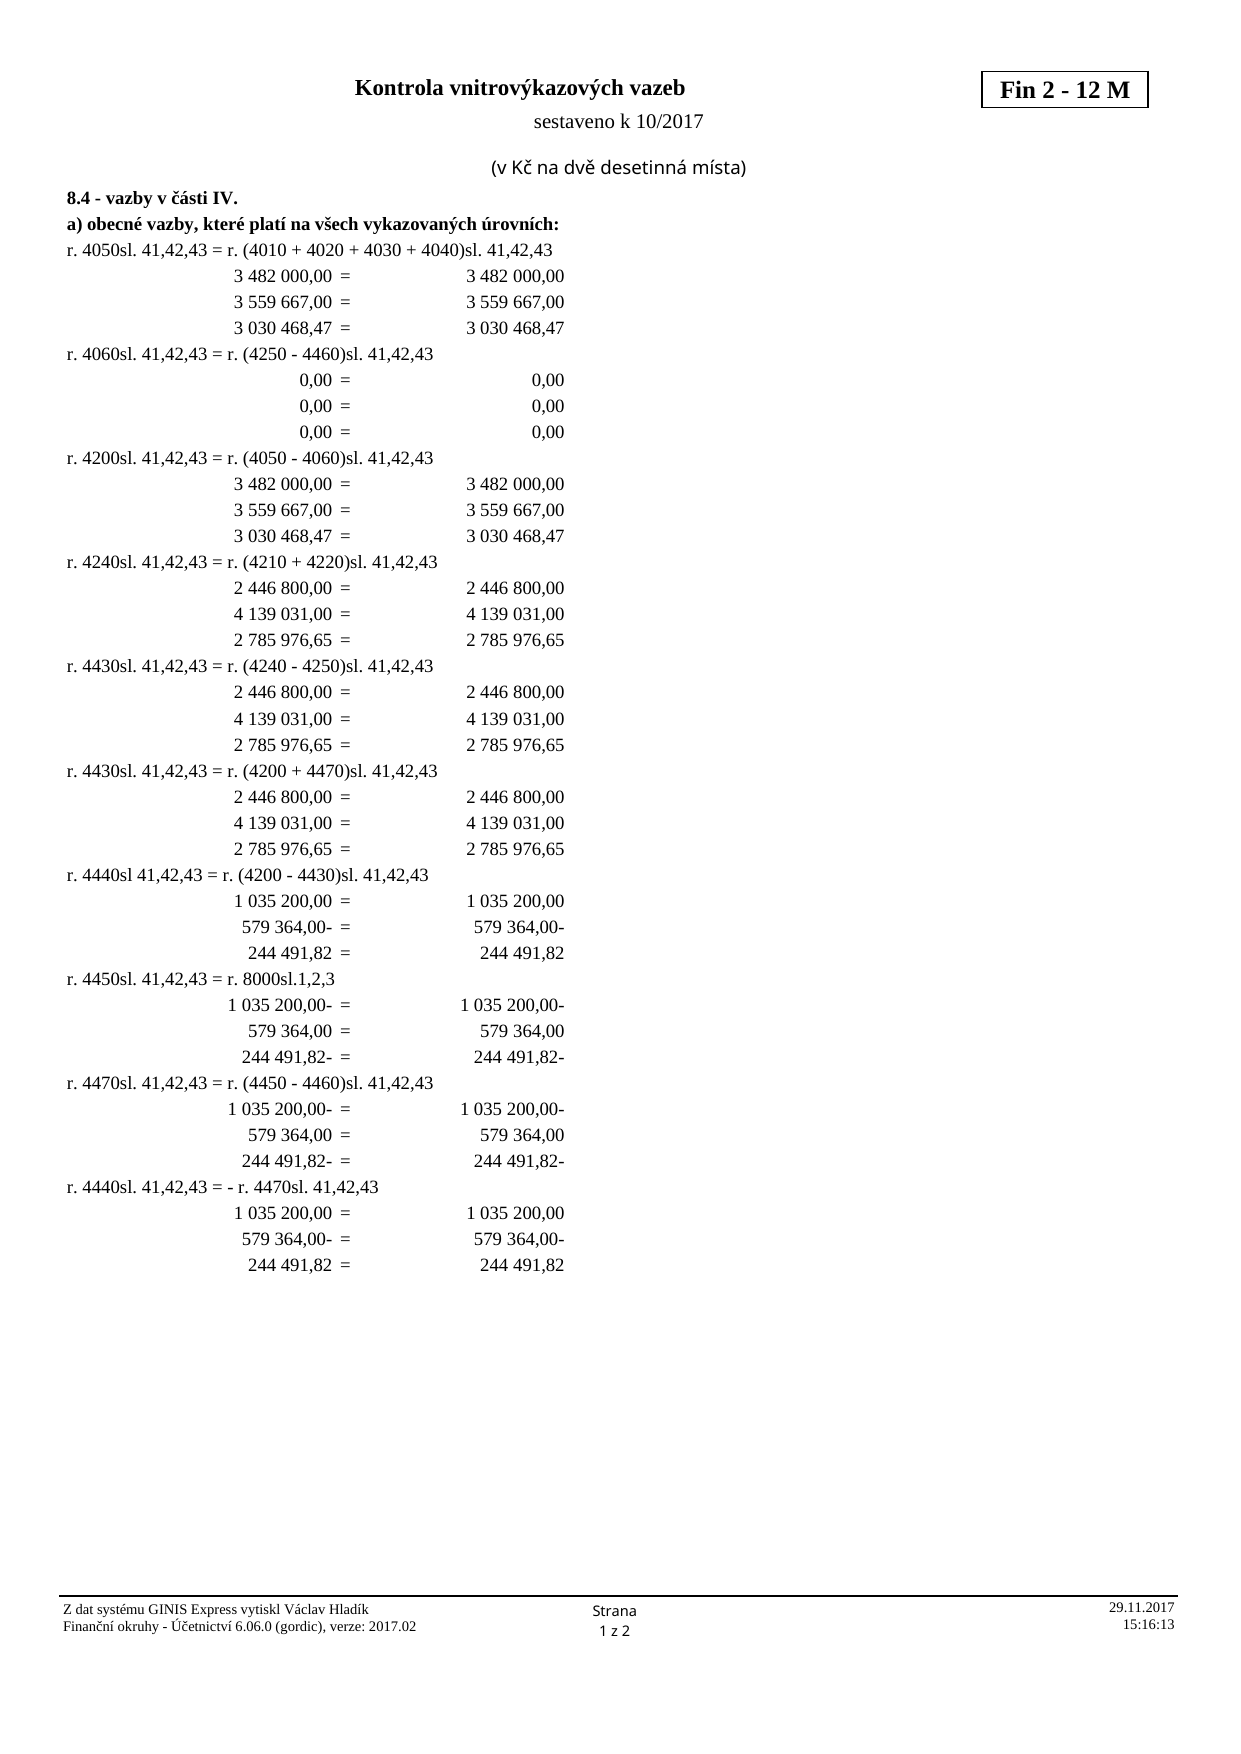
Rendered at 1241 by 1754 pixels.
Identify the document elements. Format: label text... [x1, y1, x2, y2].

table_cell [686, 1020, 700, 1046]
table_cell [1123, 1202, 1140, 1228]
table_cell [681, 1254, 686, 1280]
table_cell [1143, 421, 1149, 447]
table_cell [1149, 681, 1154, 707]
table_cell [1143, 525, 1149, 551]
table_cell [619, 265, 630, 291]
table_cell [315, 1280, 331, 1595]
table_cell [820, 499, 832, 525]
table_cell [96, 1254, 121, 1280]
table_cell [1123, 291, 1140, 317]
table_cell [681, 265, 686, 291]
table_cell [394, 178, 471, 187]
table_cell [77, 994, 84, 1020]
table_cell [84, 942, 90, 968]
table_cell [630, 812, 673, 838]
table_cell [998, 1202, 1021, 1228]
table_cell [630, 786, 673, 812]
table_cell [597, 890, 605, 916]
table_cell [879, 1202, 959, 1228]
table_cell = [337, 421, 353, 447]
table_cell [597, 1150, 605, 1176]
table_cell [619, 603, 630, 629]
table_cell [998, 681, 1021, 707]
table_cell [686, 1046, 700, 1072]
table_cell [1021, 1280, 1029, 1595]
table_cell [597, 525, 605, 551]
table_cell [681, 1124, 686, 1150]
table_cell [90, 421, 96, 447]
table_cell [860, 421, 879, 447]
table_cell = [337, 812, 353, 838]
table_cell [84, 525, 90, 551]
table_cell [681, 1150, 686, 1176]
table_cell [605, 1254, 611, 1280]
table_cell 244 491,82 [356, 942, 566, 968]
table_cell 2 446 800,00 [356, 577, 566, 603]
table_cell [981, 1280, 993, 1595]
table_cell [686, 1124, 700, 1150]
table_cell [585, 421, 594, 447]
table_cell 4 139 031,00 [121, 812, 334, 838]
table_cell [597, 994, 605, 1020]
table_cell [860, 1150, 879, 1176]
table_cell [998, 1228, 1021, 1254]
table_cell [566, 1046, 580, 1072]
table_cell [1021, 994, 1029, 1020]
table_cell [700, 577, 735, 603]
table_cell [735, 525, 817, 551]
table_cell [605, 1124, 611, 1150]
table_cell [998, 317, 1021, 343]
table_cell [1110, 786, 1120, 812]
table_cell [1123, 369, 1140, 395]
table_cell [77, 786, 84, 812]
table_cell [62, 138, 1173, 146]
table_cell [96, 994, 121, 1020]
table_cell [981, 421, 993, 447]
table_cell [1021, 369, 1029, 395]
table_cell [1029, 395, 1081, 421]
table_cell [96, 265, 121, 291]
table_cell [1021, 1124, 1029, 1150]
table_cell [90, 1280, 96, 1595]
table_cell [973, 1046, 981, 1072]
table_cell [1110, 629, 1120, 655]
table_cell [630, 1046, 673, 1072]
table_cell [981, 1202, 993, 1228]
table_cell [619, 525, 630, 551]
table_cell [566, 734, 580, 759]
table_cell [686, 916, 700, 942]
table_cell [681, 1046, 686, 1072]
table_cell [605, 291, 611, 317]
table_cell = [337, 291, 353, 317]
table_cell [394, 146, 471, 155]
table_cell [1123, 708, 1140, 733]
table_cell [681, 629, 686, 655]
table_cell 0,00 [121, 421, 334, 447]
table_cell [90, 395, 96, 421]
table_cell [686, 994, 700, 1020]
table_cell [839, 1046, 857, 1072]
table_cell [860, 629, 879, 655]
table_cell [1149, 1098, 1154, 1124]
table_cell [839, 1638, 857, 1642]
table_cell [1123, 916, 1140, 942]
table_cell [981, 708, 993, 733]
table_cell [860, 1638, 879, 1642]
table_cell [1110, 1254, 1120, 1280]
table_cell 1 035 200,00 [121, 890, 334, 916]
table_cell [1081, 1098, 1100, 1124]
table_cell 4 139 031,00 [356, 603, 566, 629]
table_cell [96, 499, 121, 525]
table_cell [998, 395, 1021, 421]
table_cell = [337, 1020, 353, 1046]
table_cell [1081, 317, 1100, 343]
table_cell [96, 890, 121, 916]
table_cell [1081, 421, 1100, 447]
table_cell [973, 890, 981, 916]
table_cell [879, 629, 959, 655]
table_cell = [337, 734, 353, 759]
table_cell [585, 499, 594, 525]
table_cell [879, 681, 959, 707]
table_cell [1081, 1046, 1100, 1072]
table_cell 1 035 200,00- [121, 994, 334, 1020]
table_cell [700, 942, 735, 968]
table_cell [998, 1638, 1021, 1642]
table_cell [1021, 291, 1029, 317]
table_cell [605, 317, 611, 343]
table_cell [90, 942, 96, 968]
table_cell [820, 681, 832, 707]
table_cell [566, 525, 580, 551]
table_cell [630, 1124, 673, 1150]
table_cell [84, 421, 90, 447]
table_cell [1110, 838, 1120, 864]
table_cell [1143, 369, 1149, 395]
table_cell r. 4470sl. 41,42,43 = r. (4450 - 4460)sl. 41,42,43 [65, 1072, 1164, 1098]
table_cell [735, 499, 817, 525]
table_cell [735, 395, 817, 421]
table_cell [820, 1046, 832, 1072]
table_cell [566, 838, 580, 864]
table_cell [96, 473, 121, 499]
table_cell [605, 369, 611, 395]
table_cell [860, 525, 879, 551]
table_cell [964, 577, 973, 603]
table_cell [860, 317, 879, 343]
table_cell [1021, 681, 1029, 707]
table_cell [1123, 146, 1140, 155]
table_cell [879, 291, 959, 317]
table_cell [77, 1150, 84, 1176]
table_cell [964, 1124, 973, 1150]
table_cell [686, 708, 700, 733]
table_cell [839, 146, 857, 155]
table_cell [1123, 499, 1140, 525]
table_cell [1110, 994, 1120, 1020]
table_cell [973, 395, 981, 421]
table_cell [566, 1150, 580, 1176]
table_cell [700, 1638, 735, 1642]
table_cell [686, 473, 700, 499]
table_cell = [337, 708, 353, 733]
table_cell [96, 369, 121, 395]
table_cell [839, 994, 857, 1020]
table_cell 3 030 468,47 [356, 317, 566, 343]
table_cell [735, 1020, 817, 1046]
table_cell 0,00 [356, 395, 566, 421]
table_cell = [337, 1202, 353, 1228]
table_cell [681, 146, 686, 155]
table_cell [77, 1254, 84, 1280]
table_cell [860, 890, 879, 916]
table_cell [820, 395, 832, 421]
table_cell [1123, 942, 1140, 968]
table_cell [1149, 734, 1154, 759]
table_cell [1021, 708, 1029, 733]
table_cell 0,00 [356, 421, 566, 447]
table_cell [820, 1254, 832, 1280]
table_cell [619, 1280, 630, 1595]
table_cell [1143, 1124, 1149, 1150]
table_cell [879, 838, 959, 864]
table_cell [860, 1228, 879, 1254]
table_cell 579 364,00 [356, 1020, 566, 1046]
table_cell [1081, 916, 1100, 942]
table_cell [686, 146, 700, 155]
table_cell [337, 1280, 353, 1595]
table_cell [1029, 369, 1081, 395]
table_cell [879, 1046, 959, 1072]
table_cell [820, 265, 832, 291]
table_cell [630, 395, 673, 421]
table_cell [735, 812, 817, 838]
table_cell [1110, 291, 1120, 317]
table_cell [1110, 1150, 1120, 1176]
table_cell [964, 1046, 973, 1072]
table_cell [839, 708, 857, 733]
table_cell [1029, 178, 1081, 187]
table_cell [735, 1601, 817, 1636]
table_cell [998, 812, 1021, 838]
table_cell [998, 1601, 1021, 1636]
table_cell [1149, 473, 1154, 499]
table_cell [981, 146, 993, 155]
table_cell 579 364,00 [121, 1124, 334, 1150]
table_cell [1149, 395, 1154, 421]
table_cell [839, 1020, 857, 1046]
table_cell [1123, 473, 1140, 499]
table_cell [700, 916, 735, 942]
table_cell [1143, 1280, 1149, 1595]
table_cell [90, 629, 96, 655]
table_cell [1110, 395, 1120, 421]
table_cell [619, 1254, 630, 1280]
table_cell [585, 838, 594, 864]
table_cell [686, 525, 700, 551]
table_cell [973, 1280, 981, 1595]
table_cell [77, 395, 84, 421]
table_cell [1110, 1638, 1120, 1642]
table_cell [585, 395, 594, 421]
table_cell [1021, 838, 1029, 864]
table_cell [566, 265, 580, 291]
table_cell [619, 708, 630, 733]
table_cell [700, 369, 735, 395]
table_cell [1110, 265, 1120, 291]
table_cell [1149, 629, 1154, 655]
table_cell [686, 369, 700, 395]
table_cell [973, 812, 981, 838]
table_cell [630, 708, 673, 733]
table_cell [630, 525, 673, 551]
table_cell [84, 603, 90, 629]
table_cell [1143, 473, 1149, 499]
table_cell [1021, 146, 1029, 155]
table_cell [820, 786, 832, 812]
table_cell [860, 786, 879, 812]
table_cell [1110, 916, 1120, 942]
table_cell [566, 291, 580, 317]
table_cell [686, 734, 700, 759]
table_cell [543, 178, 548, 187]
table_cell [77, 812, 84, 838]
table_cell [84, 1254, 90, 1280]
table_cell [630, 499, 673, 525]
table_cell [585, 916, 594, 942]
table_cell [1143, 178, 1149, 187]
table_cell [630, 1020, 673, 1046]
table_cell [337, 1638, 353, 1642]
table_cell [735, 317, 817, 343]
table_cell [597, 1046, 605, 1072]
table_cell [302, 178, 315, 187]
table_cell [735, 1150, 817, 1176]
table_cell [482, 1280, 502, 1595]
table_cell [471, 1280, 482, 1595]
table_cell [973, 994, 981, 1020]
table_cell [1081, 291, 1100, 317]
table_cell [186, 178, 226, 187]
table_cell [839, 942, 857, 968]
table_cell [605, 1202, 611, 1228]
table_cell [964, 1228, 973, 1254]
table_cell [1143, 603, 1149, 629]
table_cell [1143, 499, 1149, 525]
table_cell [619, 395, 630, 421]
table_cell [860, 291, 879, 317]
table_cell [585, 942, 594, 968]
table_cell [1110, 681, 1120, 707]
table_cell [605, 629, 611, 655]
table_cell [90, 708, 96, 733]
table_cell [1143, 812, 1149, 838]
table_cell [1123, 265, 1140, 291]
table_cell [597, 291, 605, 317]
table_cell [981, 1254, 993, 1280]
table_cell [619, 146, 630, 155]
table_cell [1149, 421, 1154, 447]
table_cell = [337, 317, 353, 343]
table_cell [981, 838, 993, 864]
table_cell [77, 369, 84, 395]
table_cell [860, 1254, 879, 1280]
table_cell [973, 473, 981, 499]
table_cell [77, 1124, 84, 1150]
table_cell [1123, 603, 1140, 629]
table_cell [820, 1601, 832, 1636]
table_cell [700, 473, 735, 499]
table_cell = [337, 603, 353, 629]
table_cell [84, 890, 90, 916]
table_cell [630, 681, 673, 707]
table_cell [735, 473, 817, 499]
table_cell [820, 1150, 832, 1176]
table_cell [681, 499, 686, 525]
table_cell [1110, 146, 1120, 155]
table_cell [998, 291, 1021, 317]
table_cell [619, 1202, 630, 1228]
table_cell [356, 1638, 393, 1642]
table_cell [619, 317, 630, 343]
table_cell [735, 786, 817, 812]
table_cell [1149, 1046, 1154, 1072]
table_cell [1021, 525, 1029, 551]
table_cell [981, 1228, 993, 1254]
table_cell [981, 1601, 993, 1636]
table_cell [820, 916, 832, 942]
table_cell [1123, 681, 1140, 707]
table_cell = [337, 577, 353, 603]
table_cell [84, 708, 90, 733]
table_cell [548, 1280, 566, 1595]
table_cell 0,00 [121, 369, 334, 395]
table_cell [879, 577, 959, 603]
table_cell [860, 146, 879, 155]
table_cell = [337, 942, 353, 968]
table_cell [77, 525, 84, 551]
table_cell [820, 577, 832, 603]
table_cell [820, 942, 832, 968]
table_cell [1029, 1280, 1081, 1595]
table_cell [605, 1228, 611, 1254]
table_cell [1143, 838, 1149, 864]
table_cell [681, 178, 686, 187]
table_cell [630, 178, 673, 187]
table_cell [964, 525, 973, 551]
table_cell [605, 812, 611, 838]
table_cell [585, 473, 594, 499]
table_cell [566, 942, 580, 968]
table_cell [566, 395, 580, 421]
table_cell [964, 1254, 973, 1280]
table_cell [860, 734, 879, 759]
table_cell [981, 291, 993, 317]
table_cell [1021, 942, 1029, 968]
table_cell r. 4430sl. 41,42,43 = r. (4240 - 4250)sl. 41,42,43 [65, 655, 1164, 681]
table_cell [1143, 291, 1149, 317]
table_cell [292, 178, 297, 187]
table_cell [1021, 473, 1029, 499]
table_cell 1 035 200,00- [356, 1098, 566, 1124]
table_cell 3 482 000,00 [356, 473, 566, 499]
table_cell [77, 1098, 84, 1124]
table_cell 4 139 031,00 [121, 603, 334, 629]
table_cell [860, 395, 879, 421]
table_cell [597, 629, 605, 655]
table_cell [90, 1098, 96, 1124]
table_cell [1143, 681, 1149, 707]
table_cell [981, 317, 993, 343]
table_cell [700, 708, 735, 733]
table_cell [973, 1601, 981, 1636]
table_cell 3 559 667,00 [356, 499, 566, 525]
table_cell 2 785 976,65 [121, 629, 334, 655]
table_cell [681, 994, 686, 1020]
table_cell [630, 890, 673, 916]
table_cell [964, 473, 973, 499]
table_cell [292, 1280, 297, 1595]
table_cell [630, 1150, 673, 1176]
table_cell [619, 499, 630, 525]
table_cell [860, 1202, 879, 1228]
table_cell [879, 1638, 959, 1642]
table_cell [337, 178, 353, 187]
table_cell [150, 178, 178, 187]
table_cell [820, 629, 832, 655]
table_cell [605, 146, 611, 155]
table_cell [90, 1228, 96, 1254]
table_cell [879, 812, 959, 838]
table_cell 3 482 000,00 [121, 473, 334, 499]
table_cell [1021, 1020, 1029, 1046]
table_cell r. 4450sl. 41,42,43 = r. 8000sl.1,2,3 [65, 968, 1164, 994]
table_cell [121, 1638, 144, 1642]
table_cell [879, 942, 959, 968]
table_cell a) obecné vazby, které platí na všech vykazovaných úrovních: [65, 213, 1164, 239]
table_cell [84, 291, 90, 317]
table_cell [998, 1046, 1021, 1072]
table_cell [1029, 317, 1081, 343]
table_cell [77, 603, 84, 629]
table_cell [84, 812, 90, 838]
table_cell [585, 681, 594, 707]
table_cell [619, 473, 630, 499]
table_cell [90, 178, 96, 187]
table_cell [1081, 708, 1100, 733]
table_cell [735, 1124, 817, 1150]
table_cell [1149, 708, 1154, 733]
table_cell [964, 994, 973, 1020]
table_cell [84, 146, 90, 155]
table_cell 2 785 976,65 [121, 838, 334, 864]
table_cell [1081, 369, 1100, 395]
table_cell [605, 525, 611, 551]
table_cell [681, 1020, 686, 1046]
table_cell [84, 1228, 90, 1254]
table_cell [839, 1150, 857, 1176]
table_cell [96, 734, 121, 759]
table_cell [96, 786, 121, 812]
table_cell [973, 1020, 981, 1046]
table_cell [981, 629, 993, 655]
table_cell [121, 146, 144, 155]
table_cell [981, 1020, 993, 1046]
table_cell 8.4 - vazby v části IV. [65, 187, 1164, 213]
table_cell [839, 1601, 857, 1636]
table_cell [839, 395, 857, 421]
table_cell [630, 1098, 673, 1124]
table_cell [585, 1280, 594, 1595]
table_cell [605, 942, 611, 968]
table_cell [1029, 525, 1081, 551]
table_cell [1149, 916, 1154, 942]
table_cell [90, 499, 96, 525]
table_cell 2 785 976,65 [356, 838, 566, 864]
table_cell [998, 146, 1021, 155]
table_cell [879, 178, 959, 187]
table_cell [566, 708, 580, 733]
table_cell [90, 146, 96, 155]
table_cell [605, 1150, 611, 1176]
table_cell r. 4440sl. 41,42,43 = - r. 4470sl. 41,42,43 [65, 1176, 1164, 1202]
table_cell = [337, 994, 353, 1020]
table_cell [1029, 681, 1081, 707]
table_cell [84, 178, 90, 187]
table_cell [1029, 890, 1081, 916]
table_cell [77, 317, 84, 343]
table_cell [973, 1124, 981, 1150]
table_cell [84, 473, 90, 499]
table_cell [860, 1280, 879, 1595]
table_cell [96, 942, 121, 968]
table_cell [597, 577, 605, 603]
table_cell [1149, 786, 1154, 812]
table_cell [686, 1098, 700, 1124]
table_cell [973, 1098, 981, 1124]
table_cell [585, 1202, 594, 1228]
table_cell [619, 421, 630, 447]
table_cell [1149, 265, 1154, 291]
table_cell [860, 681, 879, 707]
table_cell r. 4430sl. 41,42,43 = r. (4200 + 4470)sl. 41,42,43 [65, 760, 1164, 786]
table_cell [96, 1638, 121, 1642]
table_cell [820, 369, 832, 395]
table_cell [337, 146, 353, 155]
table_cell [543, 1280, 548, 1595]
table_cell [597, 499, 605, 525]
table_cell [630, 603, 673, 629]
table_cell [566, 786, 580, 812]
table_cell [597, 146, 605, 155]
table_cell [1110, 890, 1120, 916]
table_cell [1149, 1150, 1154, 1176]
table_cell [686, 178, 700, 187]
table_cell [605, 395, 611, 421]
table_cell [1110, 421, 1120, 447]
table_cell = [337, 681, 353, 707]
table_cell [77, 1046, 84, 1072]
table_cell [566, 178, 580, 187]
table_cell [1123, 890, 1140, 916]
table_cell [543, 146, 548, 155]
table_cell [879, 525, 959, 551]
table_cell [630, 421, 673, 447]
table_cell 2 785 976,65 [356, 734, 566, 759]
table_cell 244 491,82- [121, 1150, 334, 1176]
table_cell [700, 681, 735, 707]
table_cell [1029, 629, 1081, 655]
table_cell [1029, 1202, 1081, 1228]
table_cell 3 559 667,00 [356, 291, 566, 317]
table_cell [735, 734, 817, 759]
table_cell [77, 629, 84, 655]
table_cell [508, 146, 529, 155]
table_cell [619, 1150, 630, 1176]
table_cell = [337, 629, 353, 655]
table_cell [973, 369, 981, 395]
table_cell [735, 838, 817, 864]
table_cell [964, 146, 973, 155]
table_cell [96, 577, 121, 603]
table_cell [1021, 1098, 1029, 1124]
table_cell [686, 1150, 700, 1176]
table_cell [1149, 890, 1154, 916]
table_cell [90, 369, 96, 395]
table_cell [585, 146, 594, 155]
table_cell [735, 369, 817, 395]
table_cell [394, 1280, 471, 1595]
table_cell [530, 1638, 543, 1642]
table_cell [1149, 603, 1154, 629]
table_cell [735, 603, 817, 629]
table_cell [681, 421, 686, 447]
table_cell [585, 603, 594, 629]
table_cell [998, 265, 1021, 291]
table_cell r. 4060sl. 41,42,43 = r. (4250 - 4460)sl. 41,42,43 [65, 343, 1164, 369]
table_cell 579 364,00- [356, 1228, 566, 1254]
table_cell [585, 708, 594, 733]
table_cell = [337, 1124, 353, 1150]
table_cell [820, 473, 832, 499]
table_cell [1021, 395, 1029, 421]
table_cell [686, 1228, 700, 1254]
table_cell [566, 603, 580, 629]
table_cell [879, 994, 959, 1020]
table_cell [605, 681, 611, 707]
table_cell [605, 994, 611, 1020]
table_cell [681, 291, 686, 317]
table_cell [1021, 1254, 1029, 1280]
table_cell [96, 421, 121, 447]
table_cell [860, 1124, 879, 1150]
table_cell [839, 786, 857, 812]
table_cell [998, 916, 1021, 942]
table_cell 1 035 200,00 [356, 890, 566, 916]
table_cell [548, 146, 566, 155]
table_cell [619, 681, 630, 707]
table_cell [1143, 1098, 1149, 1124]
table_cell [90, 994, 96, 1020]
table_cell [686, 499, 700, 525]
table_cell [1143, 629, 1149, 655]
table_cell [964, 1202, 973, 1228]
table_cell [735, 265, 817, 291]
table_cell [1081, 812, 1100, 838]
table_cell [998, 786, 1021, 812]
table_cell [860, 1601, 879, 1636]
table_cell [566, 1124, 580, 1150]
table_cell [1081, 265, 1100, 291]
table_cell [973, 499, 981, 525]
table_cell [681, 1601, 686, 1642]
table_cell [1029, 708, 1081, 733]
table_cell [1021, 421, 1029, 447]
table_cell [860, 603, 879, 629]
table_cell [973, 1150, 981, 1176]
table_cell [90, 577, 96, 603]
table_cell [735, 178, 817, 187]
table_cell [292, 146, 297, 155]
table_cell [839, 1254, 857, 1280]
table_cell [585, 291, 594, 317]
table_cell [860, 838, 879, 864]
table_cell [879, 890, 959, 916]
table_cell [585, 1046, 594, 1072]
table_cell [566, 317, 580, 343]
table_cell [700, 890, 735, 916]
table_cell 579 364,00- [356, 916, 566, 942]
table_cell [77, 146, 84, 155]
table_cell [77, 1202, 84, 1228]
table_cell [1110, 473, 1120, 499]
table_cell [700, 178, 735, 187]
table_cell [1123, 1280, 1140, 1595]
table_cell [981, 681, 993, 707]
table_cell [150, 146, 178, 155]
table_cell [150, 1638, 178, 1642]
table_cell [700, 812, 735, 838]
table_cell 244 491,82- [356, 1046, 566, 1072]
table_cell 3 482 000,00 [121, 265, 334, 291]
table_cell [700, 146, 735, 155]
table_cell [1149, 499, 1154, 525]
table_cell [630, 994, 673, 1020]
table_cell [543, 1601, 548, 1642]
table_cell [630, 146, 673, 155]
table_cell [619, 178, 630, 187]
table_cell [686, 1254, 700, 1280]
table_cell [90, 317, 96, 343]
table_cell [585, 317, 594, 343]
table_cell [1123, 1046, 1140, 1072]
table_cell [700, 265, 735, 291]
table_cell [1021, 317, 1029, 343]
table_cell 2 446 800,00 [121, 577, 334, 603]
table_cell [96, 838, 121, 864]
table_cell [1149, 178, 1154, 187]
table_cell 1 035 200,00 [121, 1202, 334, 1228]
table_cell 3 030 468,47 [356, 525, 566, 551]
table_cell [998, 1124, 1021, 1150]
table_cell [90, 1202, 96, 1228]
table_cell [820, 146, 832, 155]
table_cell [1029, 473, 1081, 499]
table_cell 3 030 468,47 [121, 525, 334, 551]
table_cell 4 139 031,00 [356, 812, 566, 838]
table_cell [879, 395, 959, 421]
table_cell Z dat systému GINIS Express vytiskl Václav Hladík Finanční okruhy - Účetnictví 6.06.0 (gordic), verze: 2017.02 [59, 1601, 529, 1638]
table_cell [1110, 1280, 1120, 1595]
table_cell [597, 421, 605, 447]
table_cell [820, 421, 832, 447]
table_cell [566, 369, 580, 395]
table_cell [998, 838, 1021, 864]
table_cell [820, 525, 832, 551]
table_cell [1143, 1020, 1149, 1046]
table_cell [1110, 1046, 1120, 1072]
table_cell [964, 395, 973, 421]
table_cell [77, 1280, 84, 1595]
table_cell [605, 786, 611, 812]
table_cell [1143, 1228, 1149, 1254]
table_cell [96, 146, 121, 155]
table_cell [186, 1638, 226, 1642]
table_cell [681, 681, 686, 707]
table_cell [605, 1098, 611, 1124]
table_cell [735, 291, 817, 317]
table_cell [681, 916, 686, 942]
table_cell [630, 291, 673, 317]
table_cell [597, 734, 605, 759]
table_cell [964, 890, 973, 916]
table_cell [839, 291, 857, 317]
table_cell [619, 291, 630, 317]
table_cell [1123, 838, 1140, 864]
table_cell [566, 577, 580, 603]
table_cell [597, 838, 605, 864]
table_cell [1021, 577, 1029, 603]
table_cell [839, 178, 857, 187]
table_cell [700, 786, 735, 812]
table_cell [839, 734, 857, 759]
table_cell [998, 178, 1021, 187]
table_cell [597, 916, 605, 942]
table_cell [84, 838, 90, 864]
table_cell [1149, 1124, 1154, 1150]
table_cell [964, 1601, 973, 1636]
table_cell [1110, 1020, 1120, 1046]
table_cell [981, 178, 993, 187]
table_cell [879, 499, 959, 525]
table_cell [482, 146, 502, 155]
table_cell [1149, 1020, 1154, 1046]
table_cell [1149, 317, 1154, 343]
table_cell [964, 369, 973, 395]
table_cell [1081, 1228, 1100, 1254]
table_cell [77, 421, 84, 447]
table_cell [973, 1202, 981, 1228]
table_cell [630, 265, 673, 291]
table_cell [585, 734, 594, 759]
table_cell 2 785 976,65 [356, 629, 566, 655]
table_cell [998, 421, 1021, 447]
table_cell [700, 1124, 735, 1150]
table_cell [964, 812, 973, 838]
table_cell [998, 473, 1021, 499]
table_cell [84, 1020, 90, 1046]
table_cell [981, 994, 993, 1020]
table_cell [566, 890, 580, 916]
table_cell [1143, 265, 1149, 291]
table_cell [90, 291, 96, 317]
table_cell [686, 395, 700, 421]
table_cell [700, 734, 735, 759]
table_cell [394, 1638, 471, 1642]
table_cell [735, 942, 817, 968]
table_cell [839, 265, 857, 291]
table_cell [84, 1098, 90, 1124]
table_cell [1149, 291, 1154, 317]
table_cell [973, 577, 981, 603]
table_cell [1110, 525, 1120, 551]
table_cell [121, 1280, 144, 1595]
table_cell [77, 473, 84, 499]
table_cell [860, 265, 879, 291]
table_cell [681, 942, 686, 968]
table_cell [1123, 1638, 1140, 1642]
table_cell [981, 786, 993, 812]
table_cell [530, 1601, 543, 1636]
table_cell [964, 421, 973, 447]
table_cell [1021, 1228, 1029, 1254]
table_cell 3 559 667,00 [121, 499, 334, 525]
table_cell [1021, 603, 1029, 629]
table_cell [302, 1638, 315, 1642]
table_cell [839, 369, 857, 395]
table_cell [839, 1124, 857, 1150]
table_cell [566, 812, 580, 838]
table_cell [681, 1228, 686, 1254]
table_cell [84, 681, 90, 707]
table_cell [879, 1020, 959, 1046]
table_cell [356, 1280, 393, 1595]
table_cell [597, 1254, 605, 1280]
table_cell [619, 994, 630, 1020]
table_cell [686, 1280, 700, 1595]
table_cell [681, 708, 686, 733]
table_cell [597, 681, 605, 707]
table_cell [1123, 1150, 1140, 1176]
table_cell [1029, 1254, 1081, 1280]
table_cell [530, 1280, 543, 1595]
table_cell [566, 1098, 580, 1124]
table_cell [77, 838, 84, 864]
table_cell [681, 1098, 686, 1124]
table_cell [973, 786, 981, 812]
table_cell r. 4240sl. 41,42,43 = r. (4210 + 4220)sl. 41,42,43 [65, 551, 1164, 577]
table_cell [619, 890, 630, 916]
table_cell [879, 916, 959, 942]
table_cell [619, 1098, 630, 1124]
table_cell [96, 178, 121, 187]
table_cell [597, 942, 605, 968]
table_cell [77, 291, 84, 317]
table_cell [735, 146, 817, 155]
table_cell sestaveno k 10/2017 [59, 109, 1178, 138]
table_cell [77, 890, 84, 916]
table_cell [96, 708, 121, 733]
table_cell [879, 146, 959, 155]
table_cell [964, 681, 973, 707]
table_cell [839, 812, 857, 838]
table_cell [981, 734, 993, 759]
table_cell [1123, 734, 1140, 759]
table_cell [686, 942, 700, 968]
table_cell [964, 291, 973, 317]
table_cell [96, 1098, 121, 1124]
table_cell = [337, 1098, 353, 1124]
table_cell [1029, 942, 1081, 968]
table_cell [681, 812, 686, 838]
table_cell [686, 1202, 700, 1228]
table_cell [605, 603, 611, 629]
table_cell = [337, 838, 353, 864]
table_cell [1021, 916, 1029, 942]
table_cell 579 364,00- [121, 1228, 334, 1254]
table_cell [681, 317, 686, 343]
table_cell [681, 473, 686, 499]
table_cell [1021, 734, 1029, 759]
table_cell [77, 734, 84, 759]
table_cell [700, 1046, 735, 1072]
table_cell [585, 525, 594, 551]
table_cell [973, 146, 981, 155]
table_cell [630, 629, 673, 655]
table_cell [84, 1202, 90, 1228]
table_cell [1110, 812, 1120, 838]
table_cell = [337, 890, 353, 916]
table_cell [981, 369, 993, 395]
table_cell [1029, 1228, 1081, 1254]
table_cell [585, 629, 594, 655]
table_cell [1081, 1638, 1100, 1642]
table_cell [1123, 178, 1140, 187]
table_cell [964, 942, 973, 968]
table_cell [90, 473, 96, 499]
table_cell [964, 916, 973, 942]
table_cell [1081, 603, 1100, 629]
table_header [62, 59, 1173, 71]
table_cell [820, 734, 832, 759]
table_cell [839, 838, 857, 864]
table_cell [1123, 577, 1140, 603]
table_cell [820, 812, 832, 838]
table_cell [839, 603, 857, 629]
table_cell [471, 178, 482, 187]
table_cell [860, 1098, 879, 1124]
table_cell [860, 994, 879, 1020]
table_cell [1149, 146, 1154, 155]
table_cell [820, 291, 832, 317]
table_cell Strana 1 z 2 [548, 1601, 681, 1638]
table_cell [879, 1254, 959, 1280]
table_cell [96, 1046, 121, 1072]
table_cell [735, 1202, 817, 1228]
table_cell [585, 812, 594, 838]
table_cell 1 035 200,00- [121, 1098, 334, 1124]
table_cell 579 364,00- [121, 916, 334, 942]
table_cell [619, 1228, 630, 1254]
table_cell [77, 1228, 84, 1254]
table_cell [84, 1124, 90, 1150]
table_cell Fin 2 - 12 M [983, 72, 1147, 107]
table_cell [820, 1124, 832, 1150]
table_cell [735, 1046, 817, 1072]
table_cell = [337, 265, 353, 291]
table_cell [973, 603, 981, 629]
table_cell [1081, 577, 1100, 603]
table_cell [879, 1098, 959, 1124]
table_cell [585, 890, 594, 916]
table_cell [619, 1046, 630, 1072]
table_cell [96, 1228, 121, 1254]
table_cell [879, 1280, 959, 1595]
table_cell [1029, 1098, 1081, 1124]
table_cell [96, 812, 121, 838]
table_cell [860, 942, 879, 968]
table_cell [605, 708, 611, 733]
table_cell [605, 1046, 611, 1072]
table_cell [1123, 1254, 1140, 1280]
table_cell [735, 577, 817, 603]
table_cell [686, 317, 700, 343]
table_cell [1123, 1124, 1140, 1150]
table_cell [981, 1124, 993, 1150]
table_cell [879, 1228, 959, 1254]
table_cell [77, 499, 84, 525]
table_cell [232, 178, 292, 187]
table_cell [1029, 265, 1081, 291]
table_cell [839, 681, 857, 707]
table_cell [1081, 629, 1100, 655]
table_cell [630, 473, 673, 499]
table_cell [605, 734, 611, 759]
table_cell [96, 1020, 121, 1046]
table_cell 244 491,82- [121, 1046, 334, 1072]
table_cell [981, 1638, 993, 1642]
table_cell [700, 1601, 735, 1636]
table_cell [1123, 317, 1140, 343]
table_cell [566, 1228, 580, 1254]
table_cell [1021, 1601, 1029, 1636]
table_cell [597, 1098, 605, 1124]
table_cell [700, 499, 735, 525]
table_cell [96, 525, 121, 551]
table_cell [1021, 1150, 1029, 1176]
table_cell [879, 1601, 959, 1636]
table_cell [597, 317, 605, 343]
table_cell [681, 603, 686, 629]
table_cell [302, 1280, 315, 1595]
table_cell [1123, 994, 1140, 1020]
table_cell [96, 1202, 121, 1228]
table_cell [84, 1150, 90, 1176]
table_cell [585, 1254, 594, 1280]
table_cell [981, 812, 993, 838]
table_cell [356, 178, 393, 187]
table_cell [973, 1254, 981, 1280]
table_cell [860, 499, 879, 525]
table_cell = [337, 369, 353, 395]
table_cell [839, 916, 857, 942]
table_cell [1143, 994, 1149, 1020]
table_cell 579 364,00 [121, 1020, 334, 1046]
table_cell [820, 1638, 832, 1642]
table_cell 2 446 800,00 [121, 786, 334, 812]
table_cell [964, 786, 973, 812]
table_cell [1029, 916, 1081, 942]
table_cell [839, 1280, 857, 1595]
table_cell [84, 1046, 90, 1072]
table_cell [1110, 369, 1120, 395]
table_cell [96, 1124, 121, 1150]
table_cell [1110, 178, 1120, 187]
table_cell [619, 577, 630, 603]
table_cell 3 559 667,00 [121, 291, 334, 317]
table_cell [879, 1150, 959, 1176]
table_cell [619, 1020, 630, 1046]
table_cell [1081, 1202, 1100, 1228]
table_cell [1021, 812, 1029, 838]
table_cell [77, 178, 84, 187]
table_cell [585, 1124, 594, 1150]
table_cell [1081, 681, 1100, 707]
table_cell [1021, 786, 1029, 812]
table_cell [619, 838, 630, 864]
table_cell [981, 395, 993, 421]
table_cell [1110, 577, 1120, 603]
table_cell [1021, 178, 1029, 187]
table_cell [1143, 1150, 1149, 1176]
table_cell [548, 178, 566, 187]
table_cell [482, 1638, 502, 1642]
table_cell [1081, 786, 1100, 812]
table_cell [700, 395, 735, 421]
table_cell [619, 916, 630, 942]
table_cell [471, 1638, 482, 1642]
table_cell [1123, 812, 1140, 838]
table_cell [630, 369, 673, 395]
table_cell Kontrola vnitrovýkazových vazeb [59, 74, 981, 108]
table_cell [1081, 395, 1100, 421]
table_cell [619, 942, 630, 968]
table_cell [508, 1638, 529, 1642]
table_cell [1123, 1020, 1140, 1046]
table_cell [605, 916, 611, 942]
table_cell [981, 499, 993, 525]
table_cell [981, 890, 993, 916]
table_cell 29.11.2017 15:16:13 [1029, 1599, 1178, 1636]
table_cell [84, 317, 90, 343]
table_cell [186, 146, 226, 155]
table_cell [605, 1280, 611, 1595]
table_cell [232, 146, 292, 155]
table_cell [90, 916, 96, 942]
table_cell 1 035 200,00 [356, 1202, 566, 1228]
table_cell [839, 577, 857, 603]
table_cell [1021, 1046, 1029, 1072]
table_cell [597, 178, 605, 187]
table_cell [508, 178, 529, 187]
table_cell [973, 291, 981, 317]
table_cell [839, 890, 857, 916]
table_cell [597, 1280, 605, 1595]
table_cell [630, 577, 673, 603]
table_cell [1029, 146, 1081, 155]
table_cell [964, 708, 973, 733]
table_cell [1081, 1280, 1100, 1595]
table_cell 1 035 200,00- [356, 994, 566, 1020]
table_cell [1149, 369, 1154, 395]
table_cell = [337, 1228, 353, 1254]
table_cell [735, 1254, 817, 1280]
table_cell [686, 1638, 700, 1642]
table_cell [77, 916, 84, 942]
table_cell [973, 838, 981, 864]
table_cell [96, 1280, 121, 1595]
table_cell [1081, 146, 1100, 155]
table_cell 244 491,82 [356, 1254, 566, 1280]
table_cell [1123, 786, 1140, 812]
table_cell [686, 1601, 700, 1636]
table_cell [1110, 1228, 1120, 1254]
table_cell [981, 265, 993, 291]
table_cell [839, 473, 857, 499]
table_cell [973, 708, 981, 733]
table_cell [998, 499, 1021, 525]
table_cell 579 364,00 [356, 1124, 566, 1150]
table_cell [1143, 734, 1149, 759]
table_cell [839, 421, 857, 447]
table_cell [1143, 1202, 1149, 1228]
table_cell [1110, 942, 1120, 968]
table_cell [735, 916, 817, 942]
table_cell [630, 1254, 673, 1280]
table_cell [686, 421, 700, 447]
table_cell [96, 629, 121, 655]
table_cell [90, 786, 96, 812]
table_cell 2 446 800,00 [356, 786, 566, 812]
table_cell 0,00 [356, 369, 566, 395]
table_cell [879, 369, 959, 395]
table_cell [315, 178, 331, 187]
table_cell [232, 1638, 292, 1642]
table_cell [1143, 786, 1149, 812]
table_cell [700, 1202, 735, 1228]
table_cell [1143, 942, 1149, 968]
table_cell [566, 146, 580, 155]
table_cell [96, 1150, 121, 1176]
table_cell [1081, 838, 1100, 864]
table_cell [77, 577, 84, 603]
table_cell [1149, 1202, 1154, 1228]
table_cell [84, 734, 90, 759]
table_cell [1149, 838, 1154, 864]
table_cell [605, 265, 611, 291]
table_cell [84, 1280, 90, 1595]
table_cell [315, 1638, 331, 1642]
table_cell [998, 577, 1021, 603]
table_cell [1110, 603, 1120, 629]
table_cell [1143, 708, 1149, 733]
table_cell [998, 890, 1021, 916]
table_cell [681, 369, 686, 395]
table_cell [1143, 395, 1149, 421]
table_cell [96, 317, 121, 343]
table_cell 244 491,82 [121, 1254, 334, 1280]
table_cell [77, 265, 84, 291]
table_cell [973, 421, 981, 447]
table_cell [735, 1228, 817, 1254]
table_cell [1081, 1020, 1100, 1046]
table_cell [964, 838, 973, 864]
table_cell [820, 603, 832, 629]
table_cell [1081, 734, 1100, 759]
table_cell [686, 577, 700, 603]
table_cell [356, 146, 393, 155]
table_cell [597, 786, 605, 812]
table_cell [998, 1020, 1021, 1046]
table_cell [964, 265, 973, 291]
table_cell [1029, 1638, 1081, 1642]
table_cell [820, 838, 832, 864]
table_cell [585, 1098, 594, 1124]
table_cell [1149, 525, 1154, 551]
table_cell [964, 734, 973, 759]
table_cell [686, 786, 700, 812]
table_cell [566, 1020, 580, 1046]
table_cell [566, 629, 580, 655]
table_cell [605, 421, 611, 447]
table_cell [232, 1280, 292, 1595]
table_cell [1110, 499, 1120, 525]
table_cell [566, 499, 580, 525]
table_cell [84, 577, 90, 603]
table_cell [597, 603, 605, 629]
table_cell [973, 525, 981, 551]
table_cell [681, 395, 686, 421]
table_cell [1081, 890, 1100, 916]
table_cell [820, 708, 832, 733]
table_cell [1021, 265, 1029, 291]
table_cell r. 4200sl. 41,42,43 = r. (4050 - 4060)sl. 41,42,43 [65, 447, 1164, 473]
table_cell [998, 734, 1021, 759]
table_cell [1149, 577, 1154, 603]
table_cell [1029, 1020, 1081, 1046]
table_cell [686, 291, 700, 317]
table_cell [1029, 603, 1081, 629]
table_cell [1149, 812, 1154, 838]
table_cell [998, 1280, 1021, 1595]
table_cell [879, 265, 959, 291]
table_cell [735, 629, 817, 655]
table_cell [96, 603, 121, 629]
table_cell [548, 1638, 681, 1642]
table_cell [84, 265, 90, 291]
table_cell [700, 1280, 735, 1595]
table_cell 0,00 [121, 395, 334, 421]
table_cell [1123, 629, 1140, 655]
table_cell [998, 1098, 1021, 1124]
table_cell [964, 629, 973, 655]
table_cell [681, 838, 686, 864]
table_cell [530, 178, 543, 187]
table_cell r. 4050sl. 41,42,43 = r. (4010 + 4020 + 4030 + 4040)sl. 41,42,43 [65, 239, 1164, 265]
table_cell [973, 265, 981, 291]
table_cell [964, 1280, 973, 1595]
table_cell [686, 629, 700, 655]
table_cell [998, 603, 1021, 629]
table_cell [681, 577, 686, 603]
table_cell [1143, 916, 1149, 942]
table_cell = [337, 916, 353, 942]
table_cell 244 491,82- [356, 1150, 566, 1176]
table_cell [964, 1098, 973, 1124]
table_cell [700, 317, 735, 343]
table_cell [820, 1202, 832, 1228]
table_cell [820, 317, 832, 343]
table_cell [1021, 1202, 1029, 1228]
table_cell [1143, 1254, 1149, 1280]
table_cell [1123, 1098, 1140, 1124]
table_cell [973, 317, 981, 343]
table_cell [1081, 994, 1100, 1020]
table_cell [605, 838, 611, 864]
table_cell [1081, 942, 1100, 968]
table_cell [973, 629, 981, 655]
table_cell [700, 1254, 735, 1280]
table_cell [1123, 395, 1140, 421]
table_cell [1081, 178, 1100, 187]
table_cell [860, 812, 879, 838]
table_cell [619, 786, 630, 812]
table_cell [630, 1228, 673, 1254]
table_cell [735, 1098, 817, 1124]
table_cell [1110, 317, 1120, 343]
table_cell [1081, 499, 1100, 525]
table_cell [973, 681, 981, 707]
table_cell [1021, 499, 1029, 525]
table_cell [90, 1254, 96, 1280]
table_cell [1029, 1150, 1081, 1176]
table_cell [879, 786, 959, 812]
table_cell [700, 1020, 735, 1046]
table_cell [96, 395, 121, 421]
table_cell [700, 603, 735, 629]
table_cell [879, 473, 959, 499]
table_cell [566, 421, 580, 447]
table_cell [860, 178, 879, 187]
table_cell [820, 1280, 832, 1595]
table_cell = [337, 1046, 353, 1072]
table_cell [90, 1020, 96, 1046]
table_cell [90, 603, 96, 629]
table_cell [597, 1228, 605, 1254]
table_cell [630, 942, 673, 968]
table_cell [1123, 525, 1140, 551]
table_cell [90, 1046, 96, 1072]
table_cell [839, 629, 857, 655]
table_cell [860, 916, 879, 942]
table_cell [1123, 1228, 1140, 1254]
table_cell [597, 812, 605, 838]
table_cell [964, 1150, 973, 1176]
table_cell [1149, 1280, 1154, 1595]
table_cell [820, 1228, 832, 1254]
table_cell [150, 1280, 178, 1595]
table_cell [605, 577, 611, 603]
table_cell [302, 146, 315, 155]
table_cell [820, 1020, 832, 1046]
table_cell = [337, 395, 353, 421]
table_cell [1029, 786, 1081, 812]
table_cell [820, 994, 832, 1020]
table_cell [879, 603, 959, 629]
table_cell [90, 734, 96, 759]
table_cell [820, 1098, 832, 1124]
table_cell [1081, 525, 1100, 551]
table_cell [585, 1020, 594, 1046]
table_cell [84, 916, 90, 942]
table_cell [90, 838, 96, 864]
table_cell [566, 1202, 580, 1228]
table_cell [735, 708, 817, 733]
table_cell [860, 473, 879, 499]
table_cell [998, 1150, 1021, 1176]
table_cell [1123, 421, 1140, 447]
table_cell [686, 812, 700, 838]
table_cell [597, 369, 605, 395]
table_cell (v Kč na dvě desetinná místa) [59, 155, 1178, 178]
table_cell [700, 291, 735, 317]
table_cell = [337, 473, 353, 499]
table_cell 2 446 800,00 [356, 681, 566, 707]
table_cell [630, 838, 673, 864]
table_cell [77, 681, 84, 707]
table_cell [619, 629, 630, 655]
table_cell [839, 1098, 857, 1124]
table_cell [860, 708, 879, 733]
table_cell 2 785 976,65 [121, 734, 334, 759]
table_cell [619, 1124, 630, 1150]
table_cell [981, 603, 993, 629]
table_cell [90, 1124, 96, 1150]
table_cell [879, 421, 959, 447]
table_cell [973, 916, 981, 942]
table_cell [681, 1280, 686, 1595]
table_cell [566, 473, 580, 499]
table_cell [186, 1280, 226, 1595]
table_cell [735, 890, 817, 916]
table_cell [681, 1202, 686, 1228]
table_cell [597, 265, 605, 291]
table_cell 2 446 800,00 [121, 681, 334, 707]
table_cell [1081, 1124, 1100, 1150]
table_cell [96, 291, 121, 317]
table_cell [879, 1124, 959, 1150]
table_cell [1110, 1098, 1120, 1124]
table_cell [981, 577, 993, 603]
table_cell [981, 916, 993, 942]
table_cell [686, 681, 700, 707]
table_cell [1149, 1254, 1154, 1280]
table_cell [605, 1020, 611, 1046]
table_cell [96, 916, 121, 942]
table_cell [964, 499, 973, 525]
table_cell [964, 178, 973, 187]
table_cell [860, 1020, 879, 1046]
table_cell [585, 994, 594, 1020]
table_cell [315, 146, 331, 155]
table_cell [964, 603, 973, 629]
table_cell [121, 178, 144, 187]
table_cell [630, 916, 673, 942]
table_cell [998, 1254, 1021, 1280]
table_cell = [337, 525, 353, 551]
table_cell [90, 681, 96, 707]
table_cell [566, 1254, 580, 1280]
table_cell [585, 265, 594, 291]
table_cell [1021, 629, 1029, 655]
table_cell [879, 708, 959, 733]
table_cell [1149, 942, 1154, 968]
table_cell [686, 265, 700, 291]
table_cell [1110, 1124, 1120, 1150]
table_cell [879, 734, 959, 759]
table_cell [1029, 812, 1081, 838]
table_cell [981, 1098, 993, 1124]
table_cell [681, 734, 686, 759]
table_cell [700, 629, 735, 655]
table_cell [630, 1280, 673, 1595]
table_cell [84, 395, 90, 421]
table_cell [482, 178, 502, 187]
table_cell [1081, 1254, 1100, 1280]
table_cell [973, 734, 981, 759]
table_cell [566, 916, 580, 942]
table_cell [566, 681, 580, 707]
table_cell 3 030 468,47 [121, 317, 334, 343]
table_cell [700, 1228, 735, 1254]
table_cell [686, 890, 700, 916]
table_cell [619, 369, 630, 395]
table_cell [90, 525, 96, 551]
table_cell [630, 734, 673, 759]
table_cell [1149, 994, 1154, 1020]
table_cell [820, 890, 832, 916]
table_cell [84, 994, 90, 1020]
table_cell [998, 369, 1021, 395]
table_cell [700, 1150, 735, 1176]
table_cell = [337, 786, 353, 812]
table_cell [84, 629, 90, 655]
table_cell [964, 317, 973, 343]
table_cell [508, 1280, 529, 1595]
table_cell [860, 369, 879, 395]
table_cell [700, 525, 735, 551]
table_cell 4 139 031,00 [121, 708, 334, 733]
table_cell [630, 1202, 673, 1228]
table_cell [585, 178, 594, 187]
table_cell [735, 994, 817, 1020]
table_cell [605, 473, 611, 499]
table_cell [90, 1150, 96, 1176]
table_cell [686, 838, 700, 864]
table_cell r. 4440sl 41,42,43 = r. (4200 - 4430)sl. 41,42,43 [65, 864, 1164, 890]
table_cell [1029, 421, 1081, 447]
table_cell [735, 421, 817, 447]
table_cell [700, 421, 735, 447]
table_cell [681, 525, 686, 551]
table_cell [597, 395, 605, 421]
table_cell [1029, 734, 1081, 759]
table_cell [597, 708, 605, 733]
table_cell [1149, 74, 1178, 108]
table_cell [530, 146, 543, 155]
table_cell [1029, 994, 1081, 1020]
table_cell [77, 942, 84, 968]
table_cell [1143, 146, 1149, 155]
table_cell [585, 1228, 594, 1254]
table_cell [1110, 1202, 1120, 1228]
table_cell [700, 994, 735, 1020]
table_cell [585, 786, 594, 812]
table_cell [1029, 838, 1081, 864]
table_cell [605, 499, 611, 525]
table_cell = [337, 1150, 353, 1176]
table_cell [998, 994, 1021, 1020]
table_cell [686, 603, 700, 629]
table_cell [981, 525, 993, 551]
table_cell [84, 499, 90, 525]
table_cell [1110, 708, 1120, 733]
table_cell [860, 1046, 879, 1072]
table_cell [981, 473, 993, 499]
table_cell [973, 1228, 981, 1254]
table_cell [597, 473, 605, 499]
table_cell [973, 942, 981, 968]
table_cell [1143, 577, 1149, 603]
table_cell [619, 812, 630, 838]
table_cell [839, 317, 857, 343]
table_cell [998, 942, 1021, 968]
table_cell [981, 1046, 993, 1072]
table_cell [585, 369, 594, 395]
table_cell [820, 178, 832, 187]
table_cell [96, 681, 121, 707]
table_cell [619, 734, 630, 759]
table_cell = [337, 499, 353, 525]
table_cell [1143, 1046, 1149, 1072]
table_cell [839, 1202, 857, 1228]
table_cell [77, 1020, 84, 1046]
table_cell [839, 525, 857, 551]
table_cell [735, 1638, 817, 1642]
table_cell [585, 1150, 594, 1176]
table_cell [566, 994, 580, 1020]
table_cell [90, 812, 96, 838]
table_cell [90, 265, 96, 291]
table_cell [981, 942, 993, 968]
table_cell [84, 786, 90, 812]
table_cell [681, 890, 686, 916]
table_cell [1081, 473, 1100, 499]
table_cell [1110, 734, 1120, 759]
table_cell [90, 890, 96, 916]
table_cell [1029, 291, 1081, 317]
table_cell [735, 1280, 817, 1595]
table_cell [879, 317, 959, 343]
table_cell [735, 681, 817, 707]
table_cell [1029, 1124, 1081, 1150]
table_cell [597, 1020, 605, 1046]
table_cell = [337, 1254, 353, 1280]
table_cell [700, 838, 735, 864]
table_cell [566, 1280, 580, 1595]
table_cell [597, 1124, 605, 1150]
table_cell [1149, 1228, 1154, 1254]
table_cell [605, 890, 611, 916]
table_cell [585, 577, 594, 603]
table_cell [471, 146, 482, 155]
table_cell [630, 317, 673, 343]
table_cell [605, 178, 611, 187]
table_cell [84, 369, 90, 395]
table_cell [1029, 577, 1081, 603]
table_cell [998, 525, 1021, 551]
table_cell [839, 1228, 857, 1254]
table_cell [1143, 317, 1149, 343]
table_cell [681, 786, 686, 812]
table_cell [1021, 890, 1029, 916]
table_cell 3 482 000,00 [356, 265, 566, 291]
table_cell [77, 708, 84, 733]
table_cell [981, 1150, 993, 1176]
table_cell [1143, 890, 1149, 916]
table_cell [1029, 1046, 1081, 1072]
table_cell [973, 178, 981, 187]
table_cell [964, 1020, 973, 1046]
table_cell [839, 499, 857, 525]
table_cell [998, 708, 1021, 733]
table_cell [998, 629, 1021, 655]
table_cell [1029, 499, 1081, 525]
table_cell [860, 577, 879, 603]
table_cell [700, 1098, 735, 1124]
table_cell 4 139 031,00 [356, 708, 566, 733]
table_cell [597, 1202, 605, 1228]
table_cell 244 491,82 [121, 942, 334, 968]
table_cell [1081, 1150, 1100, 1176]
